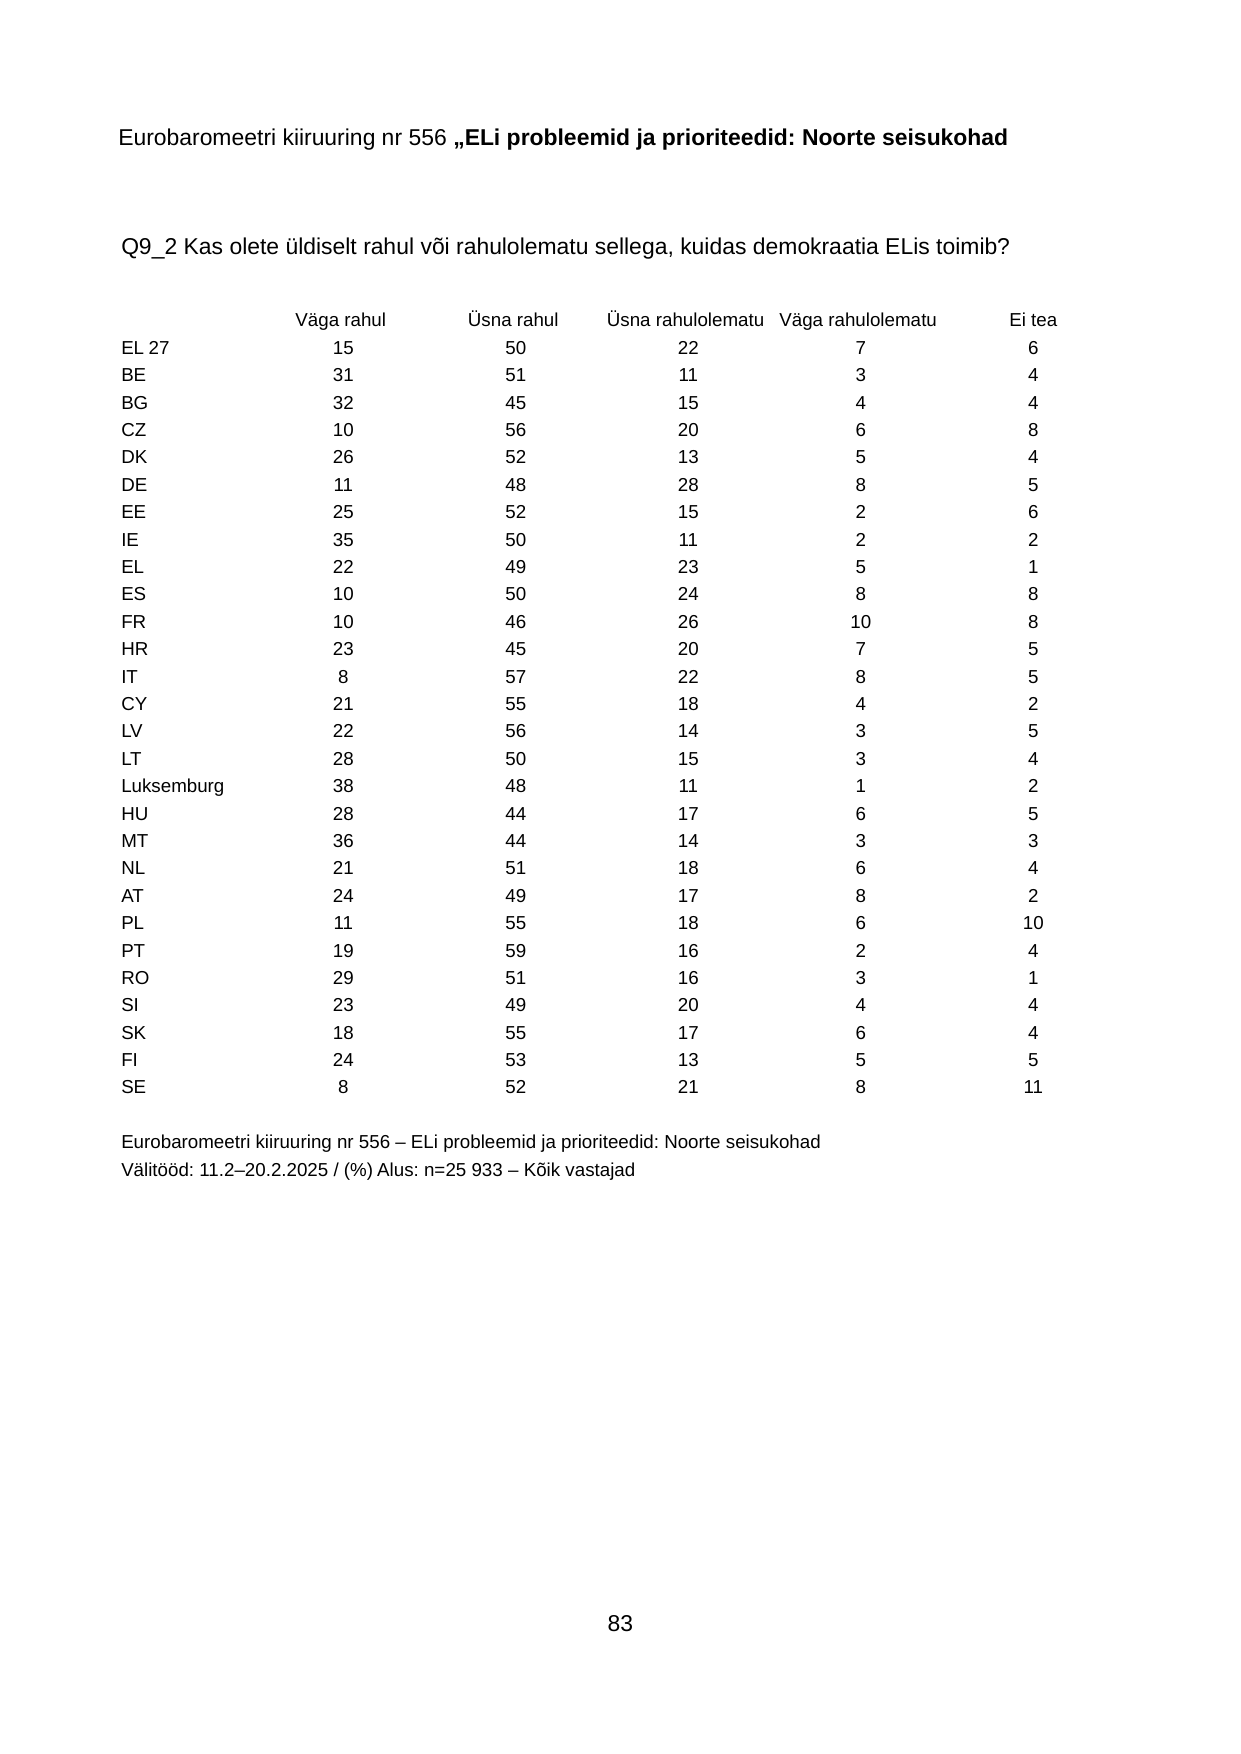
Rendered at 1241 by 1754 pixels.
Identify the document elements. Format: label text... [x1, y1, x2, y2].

table_cell 50 [429, 580, 602, 608]
table_cell 6 [774, 416, 947, 443]
table_cell 4 [774, 991, 947, 1019]
table_cell 3 [774, 827, 947, 854]
table_cell 17 [602, 1019, 774, 1046]
table_cell 10 [257, 416, 429, 443]
table_cell 5 [947, 1046, 1119, 1073]
table_cell 8 [774, 1074, 947, 1101]
table_cell Üsna rahul [429, 306, 602, 334]
table_cell 6 [774, 1019, 947, 1046]
table_cell [118, 306, 257, 334]
table_cell 50 [429, 745, 602, 772]
table_cell HU [118, 800, 257, 827]
table_cell Üsna rahulolematu [602, 306, 774, 334]
table_cell 28 [257, 800, 429, 827]
table_cell 15 [602, 745, 774, 772]
table_cell [947, 274, 1119, 306]
table_cell 26 [602, 608, 774, 635]
table_cell 2 [947, 526, 1119, 553]
table_cell 14 [602, 827, 774, 854]
table_cell 49 [429, 553, 602, 580]
table_cell 23 [602, 553, 774, 580]
table_cell 4 [947, 389, 1119, 416]
table_cell 48 [429, 471, 602, 498]
table_cell 51 [429, 854, 602, 882]
table_cell 55 [429, 909, 602, 936]
table_cell 5 [947, 717, 1119, 745]
table_cell 4 [774, 690, 947, 717]
table_cell 20 [602, 635, 774, 662]
table_cell PL [118, 909, 257, 936]
table_cell 20 [602, 991, 774, 1019]
table_cell 4 [947, 854, 1119, 882]
table_cell IE [118, 526, 257, 553]
table_cell Luksemburg [118, 772, 257, 799]
table_cell [429, 274, 602, 306]
table_cell 15 [257, 334, 429, 361]
table_cell 2 [947, 882, 1119, 909]
table_cell 2 [774, 526, 947, 553]
table_cell 11 [947, 1074, 1119, 1101]
table_cell 21 [602, 1074, 774, 1101]
table_cell 45 [429, 635, 602, 662]
table_cell 11 [257, 471, 429, 498]
table_cell 6 [947, 498, 1119, 526]
table_cell 10 [774, 608, 947, 635]
table_cell FR [118, 608, 257, 635]
table_cell 6 [774, 909, 947, 936]
table_cell 46 [429, 608, 602, 635]
table_cell 3 [774, 745, 947, 772]
table_cell 8 [257, 1074, 429, 1101]
table_cell [118, 274, 257, 306]
table_cell 8 [947, 416, 1119, 443]
table_cell 48 [429, 772, 602, 799]
table_cell 1 [774, 772, 947, 799]
table_cell 2 [774, 498, 947, 526]
table_cell 49 [429, 882, 602, 909]
table_cell LV [118, 717, 257, 745]
table_cell 29 [257, 964, 429, 991]
table_cell 11 [602, 526, 774, 553]
table_cell 32 [257, 389, 429, 416]
table_cell 3 [947, 827, 1119, 854]
table_cell 31 [257, 361, 429, 388]
table_cell [774, 274, 947, 306]
table_cell 8 [774, 663, 947, 690]
table_cell Väga rahulolematu [774, 306, 947, 334]
table_cell 2 [774, 936, 947, 964]
table_cell Eurobaromeetri kiiruuring nr 556 – ELi probleemid ja prioriteedid: Noorte seisukohad [118, 1128, 1119, 1156]
table_cell 8 [774, 882, 947, 909]
table_cell 22 [602, 663, 774, 690]
table_cell 21 [257, 690, 429, 717]
table_cell 5 [774, 443, 947, 471]
table_cell 11 [602, 772, 774, 799]
table_cell [774, 1101, 947, 1128]
table_cell 20 [602, 416, 774, 443]
table_cell 17 [602, 882, 774, 909]
table_cell 5 [947, 471, 1119, 498]
table_cell 4 [947, 361, 1119, 388]
table_cell DK [118, 443, 257, 471]
table_cell 13 [602, 443, 774, 471]
table_cell 35 [257, 526, 429, 553]
table_cell [602, 274, 774, 306]
table_cell RO [118, 964, 257, 991]
table_cell 1 [947, 553, 1119, 580]
table_cell 56 [429, 717, 602, 745]
table_cell 8 [774, 580, 947, 608]
table_cell 5 [947, 635, 1119, 662]
table_cell BG [118, 389, 257, 416]
table_cell 50 [429, 334, 602, 361]
table_cell ES [118, 580, 257, 608]
table_cell 55 [429, 690, 602, 717]
table_cell 22 [602, 334, 774, 361]
table_cell SE [118, 1074, 257, 1101]
table_cell 24 [602, 580, 774, 608]
table_cell 6 [774, 800, 947, 827]
table_cell 7 [774, 334, 947, 361]
table_cell 19 [257, 936, 429, 964]
table_cell 16 [602, 964, 774, 991]
table_cell 16 [602, 936, 774, 964]
table_cell 56 [429, 416, 602, 443]
table_cell 10 [257, 580, 429, 608]
table_cell 5 [774, 1046, 947, 1073]
table_cell 52 [429, 443, 602, 471]
table_cell 1 [947, 964, 1119, 991]
table_cell 55 [429, 1019, 602, 1046]
table_cell 23 [257, 991, 429, 1019]
table_cell 2 [947, 690, 1119, 717]
table_cell [257, 274, 429, 306]
table_cell Väga rahul [257, 306, 429, 334]
table_cell 15 [602, 498, 774, 526]
table_cell SK [118, 1019, 257, 1046]
table_cell 17 [602, 800, 774, 827]
table_cell 4 [774, 389, 947, 416]
table_cell 7 [774, 635, 947, 662]
table_cell 22 [257, 553, 429, 580]
table_cell 23 [257, 635, 429, 662]
table_cell [947, 1101, 1119, 1128]
table_cell EL 27 [118, 334, 257, 361]
table_cell 10 [257, 608, 429, 635]
table_cell 50 [429, 526, 602, 553]
table_cell 10 [947, 909, 1119, 936]
table_cell CY [118, 690, 257, 717]
table_cell HR [118, 635, 257, 662]
table_cell 8 [774, 471, 947, 498]
table_cell 4 [947, 936, 1119, 964]
table_cell 8 [947, 608, 1119, 635]
table_cell 3 [774, 361, 947, 388]
table_cell 6 [947, 334, 1119, 361]
table_cell 57 [429, 663, 602, 690]
table_cell 18 [602, 854, 774, 882]
table_cell FI [118, 1046, 257, 1073]
table_cell 52 [429, 1074, 602, 1101]
table_cell [257, 1101, 429, 1128]
table_cell 25 [257, 498, 429, 526]
table_cell 22 [257, 717, 429, 745]
table_cell 44 [429, 800, 602, 827]
table_cell 5 [947, 663, 1119, 690]
table_cell 21 [257, 854, 429, 882]
table_cell 11 [602, 361, 774, 388]
table_cell 45 [429, 389, 602, 416]
table_cell NL [118, 854, 257, 882]
table_cell 18 [602, 690, 774, 717]
table_cell 8 [257, 663, 429, 690]
table_cell 24 [257, 1046, 429, 1073]
table_cell 8 [947, 580, 1119, 608]
table_cell 51 [429, 361, 602, 388]
table_cell 51 [429, 964, 602, 991]
table_cell EE [118, 498, 257, 526]
table_cell 53 [429, 1046, 602, 1073]
table_cell 44 [429, 827, 602, 854]
table_cell LT [118, 745, 257, 772]
table_cell DE [118, 471, 257, 498]
table_cell 24 [257, 882, 429, 909]
table_cell 18 [257, 1019, 429, 1046]
table_cell 28 [257, 745, 429, 772]
table_cell Välitööd: 11.2–20.2.2025 / (%) Alus: n=25 933 – Kõik vastajad [118, 1156, 1119, 1183]
table_cell 5 [947, 800, 1119, 827]
table_cell MT [118, 827, 257, 854]
table_cell 4 [947, 745, 1119, 772]
table_cell PT [118, 936, 257, 964]
table_cell 49 [429, 991, 602, 1019]
table_cell EL [118, 553, 257, 580]
table_cell CZ [118, 416, 257, 443]
table_cell 38 [257, 772, 429, 799]
table_cell BE [118, 361, 257, 388]
table_cell 2 [947, 772, 1119, 799]
table_cell IT [118, 663, 257, 690]
table_cell 18 [602, 909, 774, 936]
table_cell 4 [947, 1019, 1119, 1046]
table_cell 3 [774, 964, 947, 991]
table_cell [602, 1101, 774, 1128]
table_cell 5 [774, 553, 947, 580]
table_cell SI [118, 991, 257, 1019]
table_cell 59 [429, 936, 602, 964]
table_header Q9_2 Kas olete üldiselt rahul või rahulolematu sellega, kuidas demokraatia ELis toimib? [118, 218, 1119, 274]
table_cell 4 [947, 443, 1119, 471]
table_cell 28 [602, 471, 774, 498]
table_cell 11 [257, 909, 429, 936]
table_cell 13 [602, 1046, 774, 1073]
table_cell 6 [774, 854, 947, 882]
table_cell [118, 1101, 257, 1128]
table_cell 3 [774, 717, 947, 745]
table_cell [429, 1101, 602, 1128]
table_cell 52 [429, 498, 602, 526]
table_cell 4 [947, 991, 1119, 1019]
table_cell Ei tea [947, 306, 1119, 334]
table_cell 14 [602, 717, 774, 745]
table_cell 26 [257, 443, 429, 471]
table_cell 36 [257, 827, 429, 854]
table_cell 15 [602, 389, 774, 416]
table_cell AT [118, 882, 257, 909]
